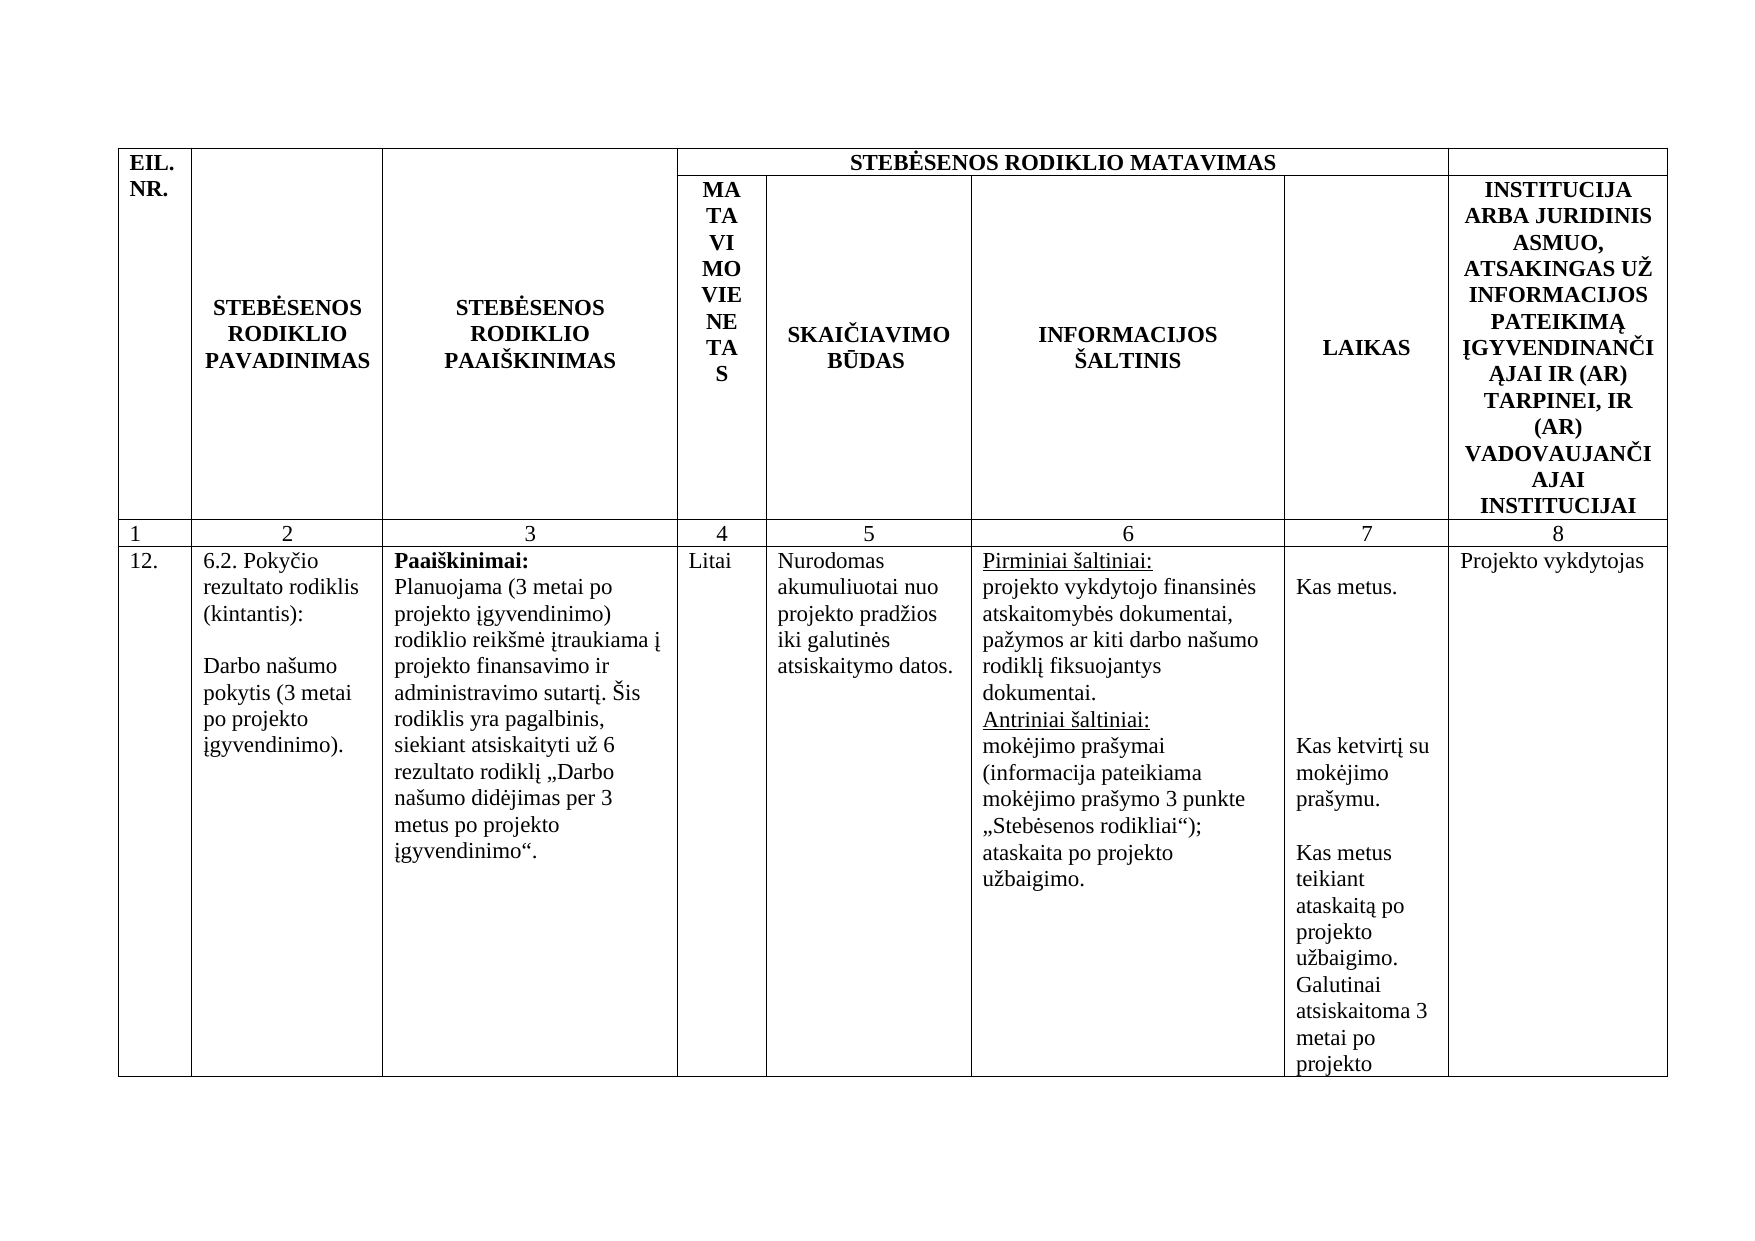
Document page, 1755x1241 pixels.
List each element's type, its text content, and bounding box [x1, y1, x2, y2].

table_cell LAIKAS [1285, 176, 1448, 519]
table_cell INSTITUCIJA ARBA JURIDINIS ASMUO, ATSAKINGAS UŽ INFORMACIJOS PATEIKIMĄ ĮGYVENDINANČIĄJAI IR (AR) TARPINEI, IR (AR) VADOVAUJANČIAJAI INSTITUCIJAI [1449, 176, 1667, 519]
table_cell MATAVIMO VIENETAS [678, 176, 766, 519]
table_cell 5 [767, 520, 971, 546]
table_cell 7 [1285, 520, 1448, 546]
table_cell 4 [678, 520, 766, 546]
table_cell Litai [678, 547, 766, 1076]
table_header STEBĖSENOS RODIKLIO MATAVIMAS [678, 149, 1448, 175]
table_cell Paaiškinimai: Planuojama (3 metai po projekto įgyvendinimo) rodiklio reikšmė įtraukiama į projekto finansavimo ir administravimo sutartį. Šis rodiklis yra pagalbinis, siekiant atsiskaityti už 6 rezultato rodiklį „Darbo našumo didėjimas per 3 metus po projekto įgyvendinimo“. [383, 547, 677, 1076]
table_cell Kas ketvirtį su mokėjimo prašymu. [1285, 705, 1448, 838]
table_cell Antriniai šaltiniai: mokėjimo prašymai (informacija pateikiama mokėjimo prašymo 3 punkte „Stebėsenos rodikliai“); [972, 705, 1284, 838]
table_cell Nurodomas akumuliuotai nuo projekto pradžios iki galutinės atsiskaitymo datos. [767, 547, 971, 1076]
table_header STEBĖSENOS RODIKLIO PAAIŠKINIMAS [383, 149, 677, 519]
table_cell 3 [383, 520, 677, 546]
table_cell 6.2. Pokyčio rezultato rodiklis (kintantis): Darbo našumo pokytis (3 metai po projekto įgyvendinimo). [192, 547, 382, 1076]
table_header STEBĖSENOS RODIKLIO PAVADINIMAS [192, 149, 382, 519]
table_cell 8 [1449, 520, 1667, 546]
table_cell 2 [192, 520, 382, 546]
table_cell 12. [119, 547, 191, 1076]
table_cell ataskaita po projekto užbaigimo. [972, 838, 1284, 1076]
table_cell Projekto vykdytojas [1449, 547, 1667, 1076]
table_cell Kas metus teikiant ataskaitą po projekto užbaigimo. Galutinai atsiskaitoma 3 metai po projekto [1285, 838, 1448, 1076]
table_cell Kas metus. [1285, 547, 1448, 705]
table_cell 6 [972, 520, 1284, 546]
table_header EIL. NR. [119, 149, 191, 519]
table_cell INFORMACIJOS ŠALTINIS [972, 176, 1284, 519]
table_header [1449, 149, 1667, 175]
table_cell 1 [119, 520, 191, 546]
table_cell Pirminiai šaltiniai: projekto vykdytojo finansinės atskaitomybės dokumentai, pažymos ar kiti darbo našumo rodiklį fiksuojantys dokumentai. [972, 547, 1284, 705]
table_cell SKAIČIAVIMO BŪDAS [767, 176, 971, 519]
